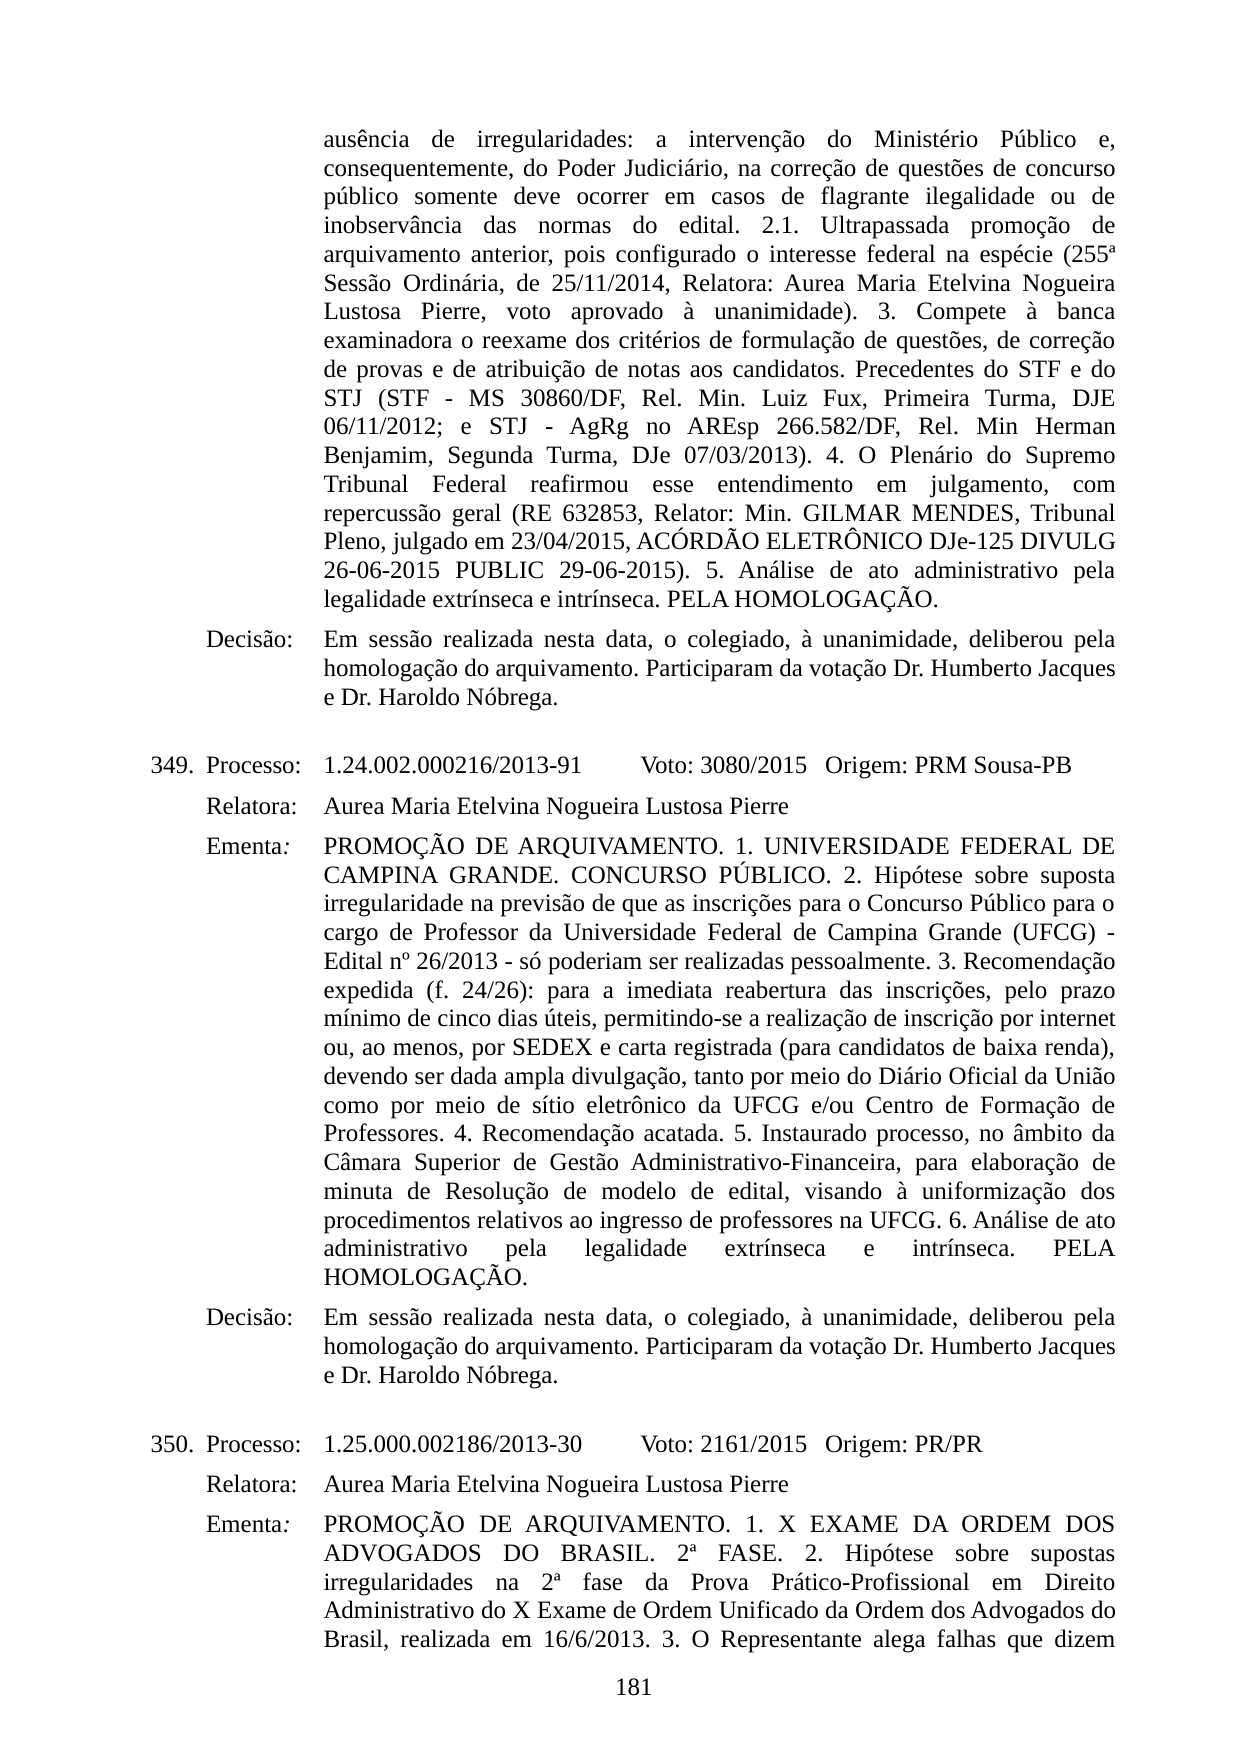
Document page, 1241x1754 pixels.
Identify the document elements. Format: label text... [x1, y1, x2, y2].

table_cell Relatora: [200, 1463, 318, 1503]
table_header 350. [145, 1423, 200, 1463]
table_cell Ementa: [200, 1504, 318, 1659]
table_cell Em sessão realizada nesta data, o colegiado, à unanimidade, deliberou pela homologação do arquivamento. Participaram da votação Dr. Humberto Jacques e Dr. Haroldo Nóbrega. [318, 618, 1122, 716]
table_cell PROMOÇÃO DE ARQUIVAMENTO. 1. UNIVERSIDADE FEDERAL DE CAMPINA GRANDE. CONCURSO PÚBLICO. 2. Hipótese sobre suposta irregularidade na previsão de que as inscrições para o Concurso Público para o cargo de Professor da Universidade Federal de Campina Grande (UFCG) - Edital nº 26/2013 - só poderiam ser realizadas pessoalmente. 3. Recomendação expedida (f. 24/26): para a imediata reabertura das inscrições, pelo prazo mínimo de cinco dias úteis, permitindo-se a realização de inscrição por internet ou, ao menos, por SEDEX e carta registrada (para candidatos de baixa renda), devendo ser dada ampla divulgação, tanto por meio do Diário Oficial da União como por meio de sítio eletrônico da UFCG e/ou Centro de Formação de Professores. 4. Recomendação acatada. 5. Instaurado processo, no âmbito da Câmara Superior de Gestão Administrativo-Financeira, para elaboração de minuta de Resolução de modelo de edital, visando à uniformização dos procedimentos relativos ao ingresso de professores na UFCG. 6. Análise de ato administrativo pela legalidade extrínseca e intrínseca. PELA HOMOLOGAÇÃO. [318, 825, 1122, 1297]
table_cell PROMOÇÃO DE ARQUIVAMENTO. 1. X EXAME DA ORDEM DOS ADVOGADOS DO BRASIL. 2ª FASE. 2. Hipótese sobre supostas irregularidades na 2ª fase da Prova Prático-Profissional em Direito Administrativo do X Exame de Ordem Unificado da Ordem dos Advogados do Brasil, realizada em 16/6/2013. 3. O Representante alega falhas que dizem [318, 1504, 1122, 1659]
table_cell Aurea Maria Etelvina Nogueira Lustosa Pierre [318, 1463, 1122, 1503]
table_cell [145, 785, 200, 825]
table_cell Ementa: [200, 825, 318, 1297]
table_cell Decisão: [200, 1297, 318, 1394]
table_header Processo: [200, 1423, 318, 1463]
table_header 1.25.000.002186/2013-30 [318, 1423, 634, 1463]
table_cell [145, 1463, 200, 1503]
table_cell [145, 1297, 200, 1394]
table_cell [145, 618, 200, 716]
table_cell Em sessão realizada nesta data, o colegiado, à unanimidade, deliberou pela homologação do arquivamento. Participaram da votação Dr. Humberto Jacques e Dr. Haroldo Nóbrega. [318, 1297, 1122, 1394]
table_cell Relatora: [200, 785, 318, 825]
table_cell ausência de irregularidades: a intervenção do Ministério Público e, consequentemente, do Poder Judiciário, na correção de questões de concurso público somente deve ocorrer em casos de flagrante ilegalidade ou de inobservância das normas do edital. 2.1. Ultrapassada promoção de arquivamento anterior, pois configurado o interesse federal na espécie (255ª Sessão Ordinária, de 25/11/2014, Relatora: Aurea Maria Etelvina Nogueira Lustosa Pierre, voto aprovado à unanimidade). 3. Compete à banca examinadora o reexame dos critérios de formulação de questões, de correção de provas e de atribuição de notas aos candidatos. Precedentes do STF e do STJ (STF - MS 30860/DF, Rel. Min. Luiz Fux, Primeira Turma, DJE 06/11/2012; e STJ - AgRg no AREsp 266.582/DF, Rel. Min Herman Benjamim, Segunda Turma, DJe 07/03/2013). 4. O Plenário do Supremo Tribunal Federal reafirmou esse entendimento em julgamento, com repercussão geral (RE 632853, Relator: Min. GILMAR MENDES, Tribunal Pleno, julgado em 23/04/2015, ACÓRDÃO ELETRÔNICO DJe-125 DIVULG 26-06-2015 PUBLIC 29-06-2015). 5. Análise de ato administrativo pela legalidade extrínseca e intrínseca. PELA HOMOLOGAÇÃO. [318, 118, 1122, 618]
table_header Origem: PR/PR [819, 1423, 1122, 1463]
table_header 349. [145, 745, 200, 785]
table_header Origem: PRM Sousa-PB [819, 745, 1122, 785]
table_cell [145, 118, 200, 618]
table_header 1.24.002.000216/2013-91 [318, 745, 634, 785]
table_cell Decisão: [200, 618, 318, 716]
table_cell [145, 1504, 200, 1659]
table_header Voto: 2161/2015 [635, 1423, 819, 1463]
table_cell [200, 118, 318, 618]
table_header Voto: 3080/2015 [635, 745, 819, 785]
table_cell [145, 825, 200, 1297]
table_cell Aurea Maria Etelvina Nogueira Lustosa Pierre [318, 785, 1122, 825]
table_header Processo: [200, 745, 318, 785]
